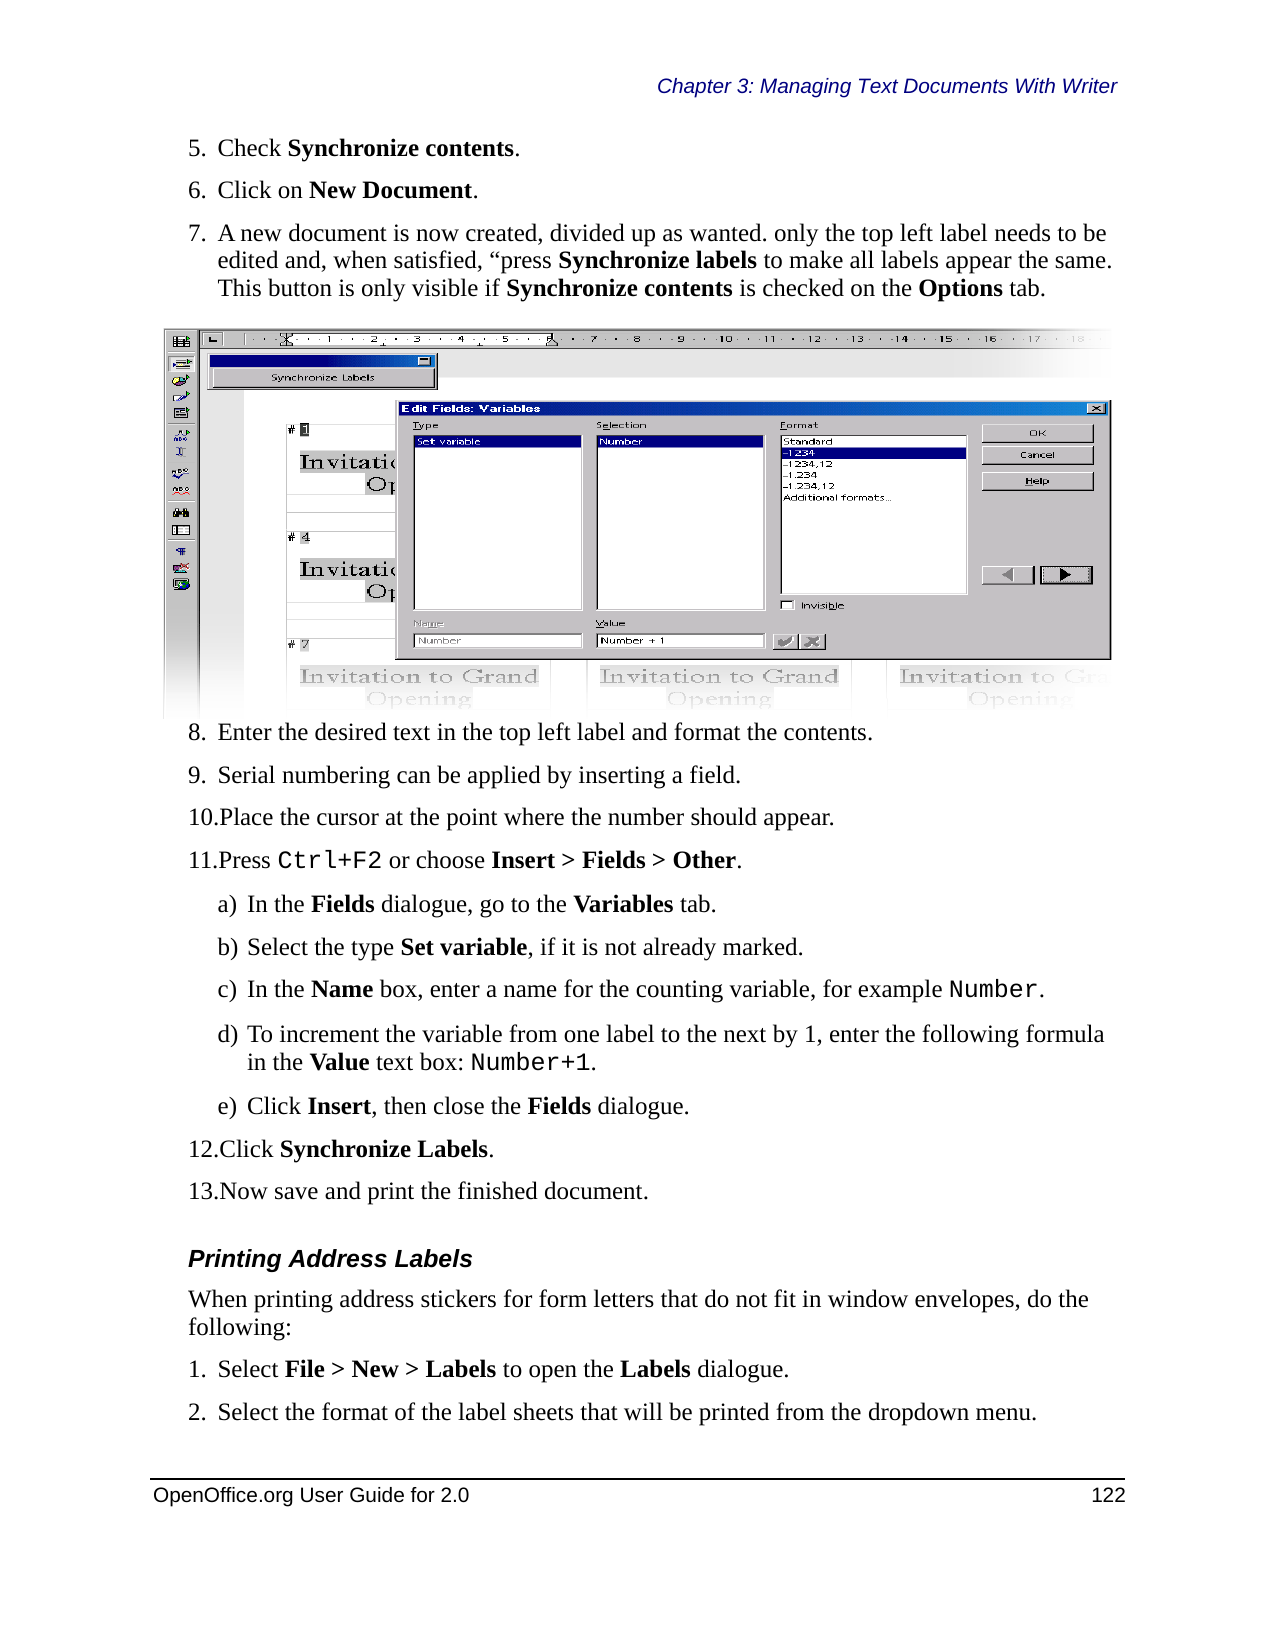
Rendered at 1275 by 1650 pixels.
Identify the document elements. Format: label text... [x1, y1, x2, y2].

text When printing address stickers for form letters that do not fit in window envelopes, do the following: [188, 1285, 1125, 1340]
list Press Ctrl+F2 or choose Insert > Fields > Other. [188, 846, 1125, 876]
list To increment the variable from one label to the next by 1, enter the following formula in the Value text box: Number+1. [217, 1020, 1125, 1077]
list Enter the desired text in the top left label and format the contents. [188, 317, 1125, 746]
list Check Synchronize contents. [188, 134, 1125, 162]
list In the Name box, enter a name for the counting variable, for example Number. [217, 975, 1125, 1005]
subtitle Printing Address Labels [188, 1245, 1125, 1272]
list Select the type Set variable, if it is not already marked. [217, 933, 1125, 961]
list A new document is now created, divided up as wanted. only the top left label needs to be edited and, when satisfied, “press Synchronize labels to make all labels appear the same. This button is only visible if Synchronize contents is checked on the Options tab. [188, 219, 1125, 302]
list Select the format of the label sheets that will be printed from the dropdown menu. [188, 1398, 1125, 1425]
picture [163, 328, 1112, 719]
list Serial numbering can be applied by inserting a field. [188, 761, 1125, 788]
list Now save and print the finished document. [188, 1177, 1125, 1205]
list Select File > New > Labels to open the Labels dialogue. [188, 1355, 1125, 1383]
list Place the cursor at the point where the number should appear. [188, 803, 1125, 831]
list Click on New Document. [188, 176, 1125, 204]
list In the Fields dialogue, go to the Variables tab. [217, 890, 1125, 918]
list Click Synchronize Labels. [188, 1135, 1125, 1162]
list Click Insert, then close the Fields dialogue. [217, 1092, 1125, 1120]
